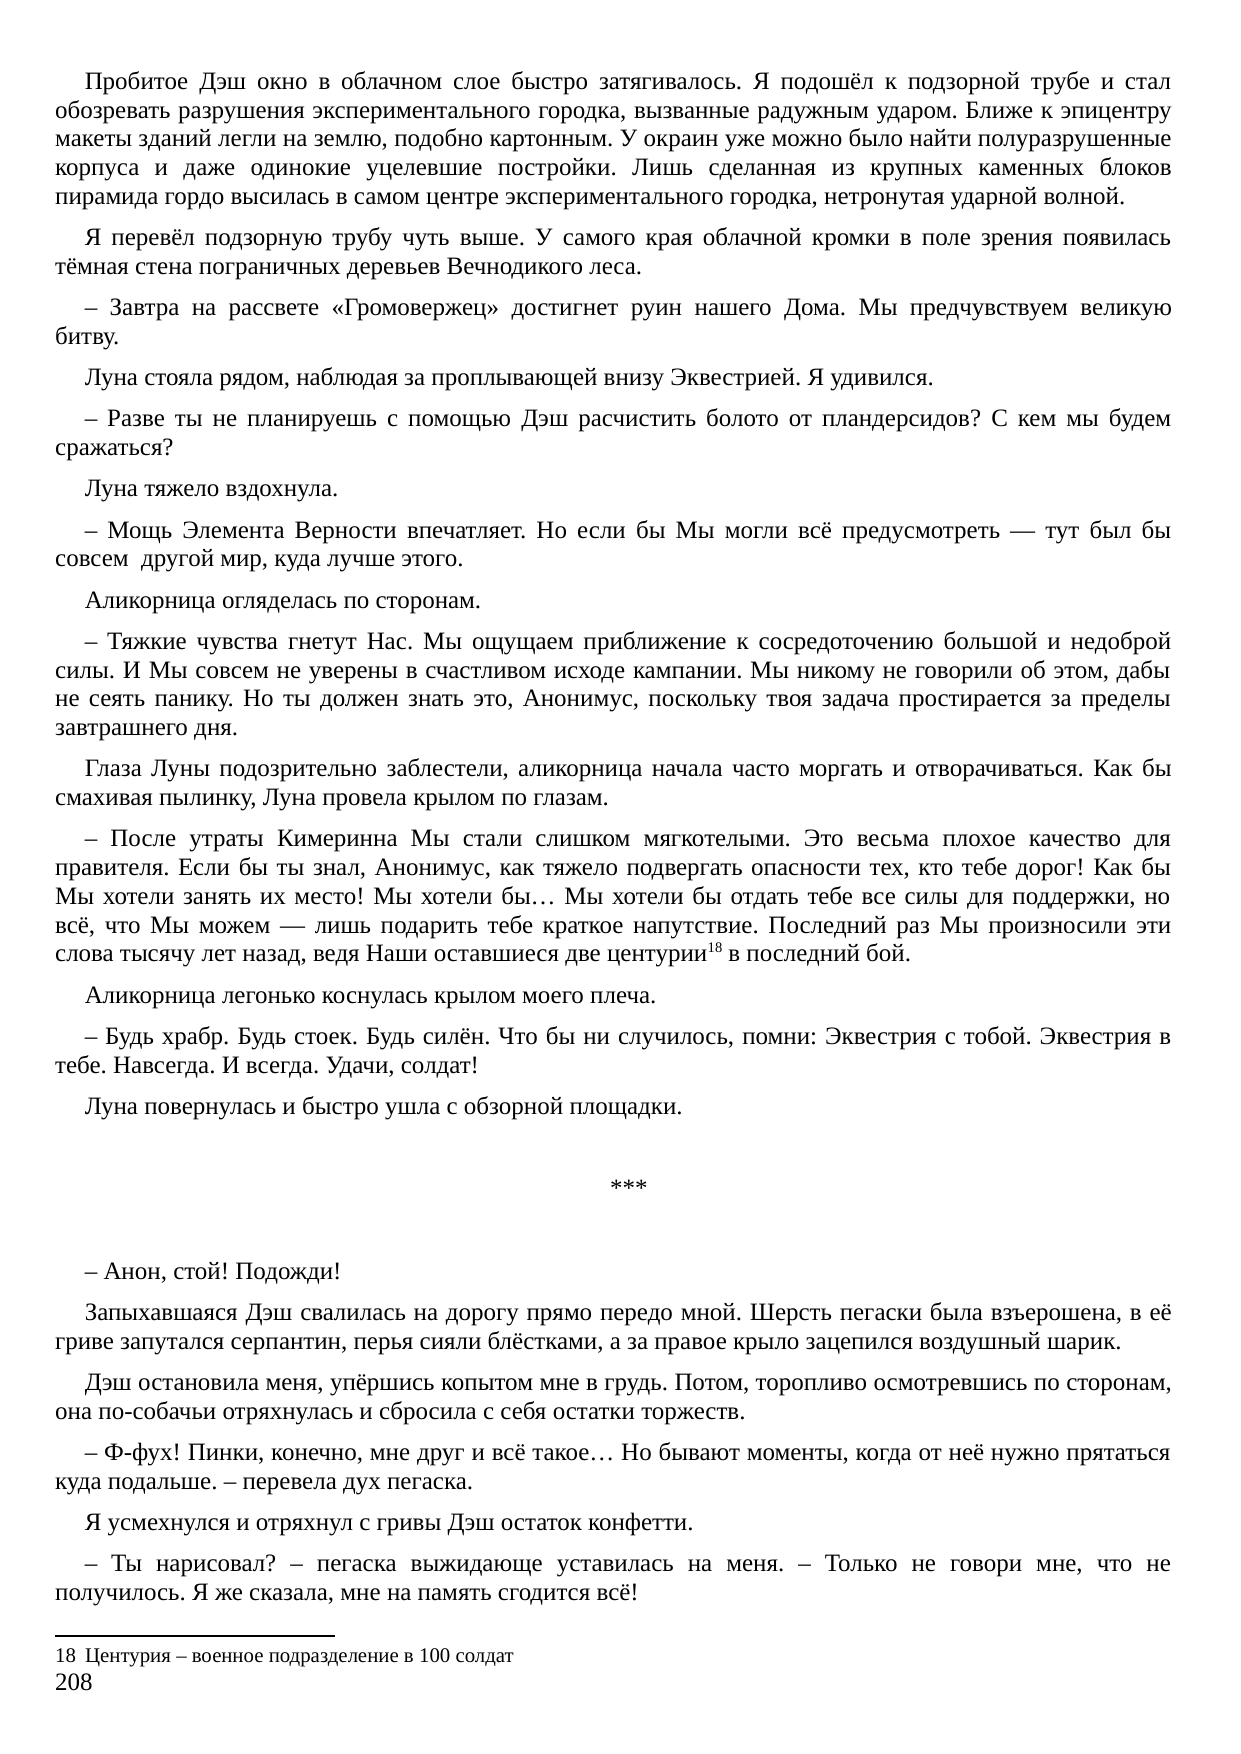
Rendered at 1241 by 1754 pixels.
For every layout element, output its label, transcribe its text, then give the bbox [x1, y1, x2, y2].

text – Ф-фух! Пинки, конечно, мне друг и всё такое… Но бывают моменты, когда от неё нужно прятаться куда подальше. – перевела дух пегаска. [55, 1437, 1173, 1495]
text – Тяжкие чувства гнетут Нас. Мы ощущаем приближение к сосредоточению большой и недоброй силы. И Мы совсем не уверены в счастливом исходе кампании. Мы никому не говорили об этом, дабы не сеять панику. Но ты должен знать это, Анонимус, поскольку твоя задача простирается за пределы завтрашнего дня. [55, 626, 1173, 741]
text – Мощь Элемента Верности впечатляет. Но если бы Мы могли всё предусмотреть — тут был бы совсем другой мир, куда лучше этого. [55, 515, 1173, 572]
text Дэш остановила меня, упёршись копытом мне в грудь. Потом, торопливо осмотревшись по сторонам, она по-собачьи отряхнулась и сбросила с себя остатки торжеств. [55, 1367, 1173, 1425]
text Пробитое Дэш окно в облачном слое быстро затягивалось. Я подошёл к подзорной трубе и стал обозревать разрушения экспериментального городка, вызванные радужным ударом. Ближе к эпицентру макеты зданий легли на землю, подобно картонным. У окраин уже можно было найти полуразрушенные корпуса и даже одинокие уцелевшие постройки. Лишь сделанная из крупных каменных блоков пирамида гордо высилась в самом центре экспериментального городка, нетронутая ударной волной. [55, 66, 1173, 210]
text Я усмехнулся и отряхнул с гривы Дэш остаток конфетти. [55, 1507, 1173, 1536]
text *** [55, 1173, 1173, 1202]
text Запыхавшаяся Дэш свалилась на дорогу прямо передо мной. Шерсть пегаски была взъерошена, в её гриве запутался серпантин, перья сияли блёстками, а за правое крыло зацепился воздушный шарик. [55, 1297, 1173, 1355]
text Глаза Луны подозрительно заблестели, аликорница начала часто моргать и отворачиваться. Как бы смахивая пылинку, Луна провела крылом по глазам. [55, 753, 1173, 811]
text – После утраты Кимеринна Мы стали слишком мягкотелыми. Это весьма плохое качество для правителя. Если бы ты знал, Анонимус, как тяжело подвергать опасности тех, кто тебе дорог! Как бы Мы хотели занять их место! Мы хотели бы… Мы хотели бы отдать тебе все силы для поддержки, но всё, что Мы можем — лишь подарить тебе краткое напутствие. Последний раз Мы произносили эти слова тысячу лет назад, ведя Наши оставшиеся две центурии в последний бой. [55, 823, 1173, 967]
text Луна повернулась и быстро ушла с обзорной площадки. [55, 1091, 1173, 1120]
text Аликорница огляделась по сторонам. [55, 585, 1173, 613]
text – Будь храбр. Будь стоек. Будь силён. Что бы ни случилось, помни: Эквестрия с тобой. Эквестрия в тебе. Навсегда. И всегда. Удачи, солдат! [55, 1021, 1173, 1078]
text Луна стояла рядом, наблюдая за проплывающей внизу Эквестрией. Я удивился. [55, 362, 1173, 391]
text – Ты нарисовал? – пегаска выжидающе уставилась на меня. – Только не говори мне, что не получилось. Я же сказала, мне на память сгодится всё! [55, 1548, 1173, 1606]
text Луна тяжело вздохнула. [55, 473, 1173, 502]
text Аликорница легонько коснулась крылом моего плеча. [55, 980, 1173, 1008]
text – Завтра на рассвете «Громовержец» достигнет руин нашего Дома. Мы предчувствуем великую битву. [55, 292, 1173, 350]
text Я перевёл подзорную трубу чуть выше. У самого края облачной кромки в поле зрения появилась тёмная стена пограничных деревьев Вечнодикого леса. [55, 222, 1173, 280]
text – Разве ты не планируешь с помощью Дэш расчистить болото от пландерсидов? С кем мы будем сражаться? [55, 403, 1173, 461]
text – Анон, стой! Подожди! [55, 1256, 1173, 1285]
text Центурия – военное подразделение в 100 солдат [55, 1642, 1173, 1667]
